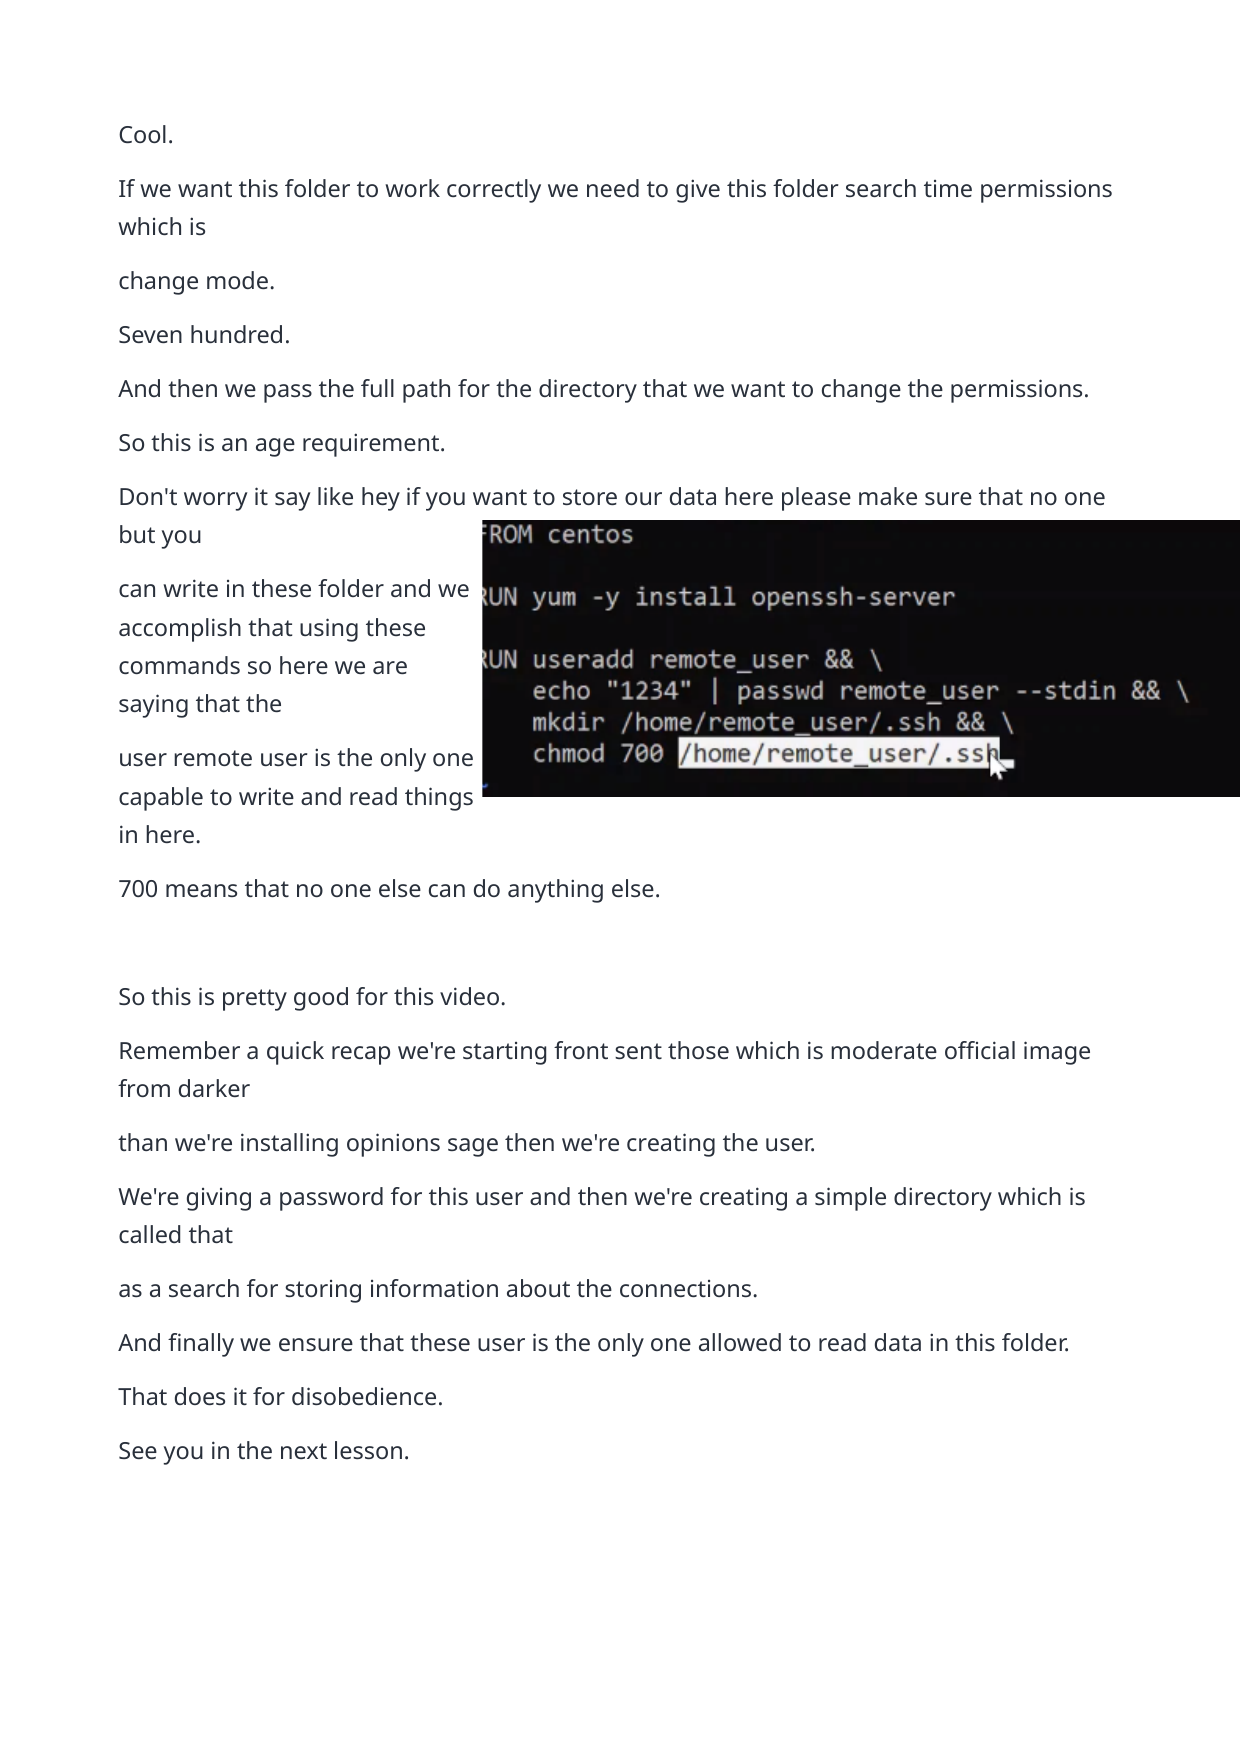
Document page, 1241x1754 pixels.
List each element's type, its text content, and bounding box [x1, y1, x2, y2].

text change mode. [118, 264, 1122, 296]
text can write in these folder and we accomplish that using these commands so here we are saying that the [118, 572, 482, 719]
text If we want this folder to work correctly we need to give this folder search time permissions which is [118, 172, 1122, 242]
text Remember a quick recap we're starting front sent those which is moderate official image from darker [118, 1034, 1122, 1104]
text user remote user is the only one capable to write and read things in here. [118, 741, 1122, 850]
text We're giving a password for this user and then we're creating a simple directory which is called that [118, 1180, 1122, 1251]
text So this is pretty good for this video. [118, 980, 1122, 1012]
picture [482, 520, 1240, 797]
text Cool. [118, 118, 1122, 150]
text That does it for disobedience. [118, 1380, 1122, 1412]
text Seven hundred. [118, 318, 1122, 350]
text 700 means that no one else can do anything else. [118, 872, 1122, 904]
text So this is an age requirement. [118, 426, 1122, 458]
text And finally we ensure that these user is the only one allowed to read data in this folder. [118, 1326, 1122, 1358]
text And then we pass the full path for the directory that we want to change the permissions. [118, 372, 1122, 404]
text See you in the next lesson. [118, 1434, 1122, 1466]
text as a search for storing information about the connections. [118, 1272, 1122, 1304]
text Don't worry it say like hey if you want to store our data here please make sure that no one but you [118, 480, 1122, 551]
text than we're installing opinions sage then we're creating the user. [118, 1126, 1122, 1158]
